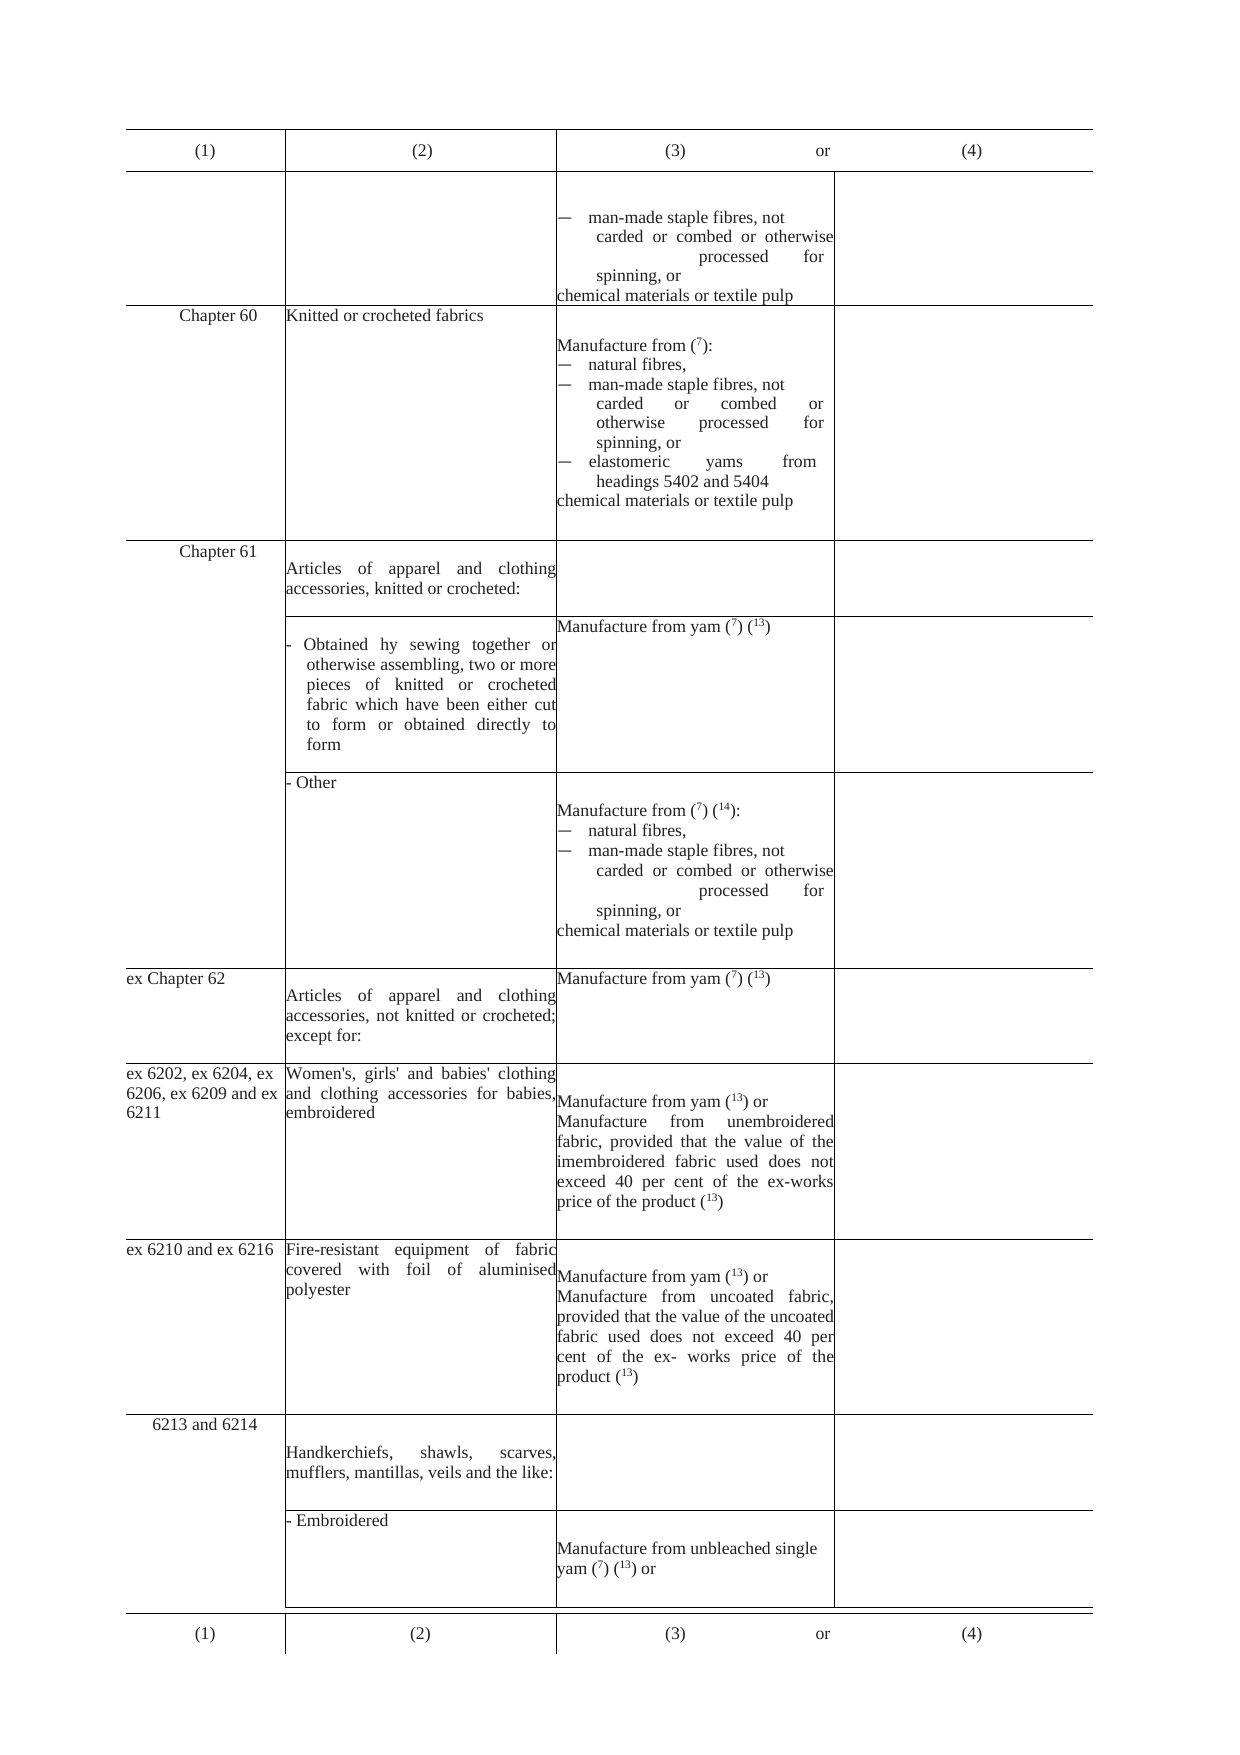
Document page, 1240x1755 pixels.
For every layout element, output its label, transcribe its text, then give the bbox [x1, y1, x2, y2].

table_cell - Other [286, 773, 556, 967]
table_cell [835, 1240, 1093, 1414]
table_cell Fire-resistant equipment of fabric covered with foil of aluminised polyester [286, 1240, 556, 1414]
table_cell Articles of apparel and clothing accessories, knitted or crocheted: [286, 541, 556, 616]
table_cell Manufacture from yam (7) (13) [557, 969, 834, 1063]
table_cell Manufacture from unbleached single yam (7) (13) or [557, 1511, 834, 1607]
table_cell Manufacture from yam (13) or Manufacture from uncoated fabric, provided that the value of the uncoated fabric used does not exceed 40 per cent of the ex- works price of the product (13) [557, 1240, 834, 1414]
table_cell [557, 541, 834, 616]
table_header (3) or (4) [557, 130, 1093, 171]
table_cell ex 6210 and ex 6216 [126, 1240, 285, 1414]
table_cell [835, 969, 1093, 1063]
table_cell ex 6202, ex 6204, ex 6206, ex 6209 and ex 6211 [126, 1064, 285, 1238]
table_header (1) [126, 1614, 285, 1654]
table_header (3) or (4) [557, 1614, 1093, 1654]
table_cell [835, 541, 1093, 616]
table_cell 6213 and 6214 [126, 1415, 285, 1607]
table_cell [835, 1064, 1093, 1238]
table_cell ex Chapter 62 [126, 969, 285, 1063]
table_cell [835, 617, 1093, 772]
table_cell Chapter 60 [126, 306, 285, 540]
table_cell Manufacture from yam (13) or Manufacture from unembroidered fabric, provided that the value of the imembroidered fabric used does not exceed 40 per cent of the ex-works price of the product (13) [557, 1064, 834, 1238]
table_cell Knitted or crocheted fabrics [286, 306, 556, 540]
table_cell Handkerchiefs, shawls, scarves, mufflers, mantillas, veils and the like: [286, 1415, 556, 1510]
table_cell Manufacture from (7): natural fibres, man-made staple fibres, not carded or combed or otherwise processed for spinning, or elastomeric yams from headings 5402 and 5404 chemical materials or textile pulp [557, 306, 834, 540]
table_cell man-made staple fibres, not carded or combed or otherwise processed for spinning, or chemical materials or textile pulp [557, 172, 834, 305]
table_cell [835, 306, 1093, 540]
table_cell - Obtained hy sewing together or otherwise assembling, two or more pieces of knitted or crocheted fabric which have been either cut to form or obtained directly to form [286, 617, 556, 772]
table_cell [126, 172, 285, 305]
table_cell Women's, girls' and babies' clothing and clothing accessories for babies, embroidered [286, 1064, 556, 1238]
table_cell Manufacture from yam (7) (13) [557, 617, 834, 772]
table_cell [835, 172, 1093, 305]
table_cell [835, 1511, 1093, 1607]
table_header (1) [126, 130, 285, 171]
table_header (2) [286, 130, 556, 171]
table_header (2) [286, 1614, 556, 1654]
table_cell [286, 172, 556, 305]
table_cell Manufacture from (7) (14): natural fibres, man-made staple fibres, not carded or combed or otherwise processed for spinning, or chemical materials or textile pulp [557, 773, 834, 967]
table_cell Chapter 61 [126, 541, 285, 967]
table_cell Articles of apparel and clothing accessories, not knitted or crocheted; except for: [286, 969, 556, 1063]
table_cell [835, 773, 1093, 967]
table_cell [835, 1415, 1093, 1510]
table_cell - Embroidered [286, 1511, 556, 1607]
table_cell [557, 1415, 834, 1510]
